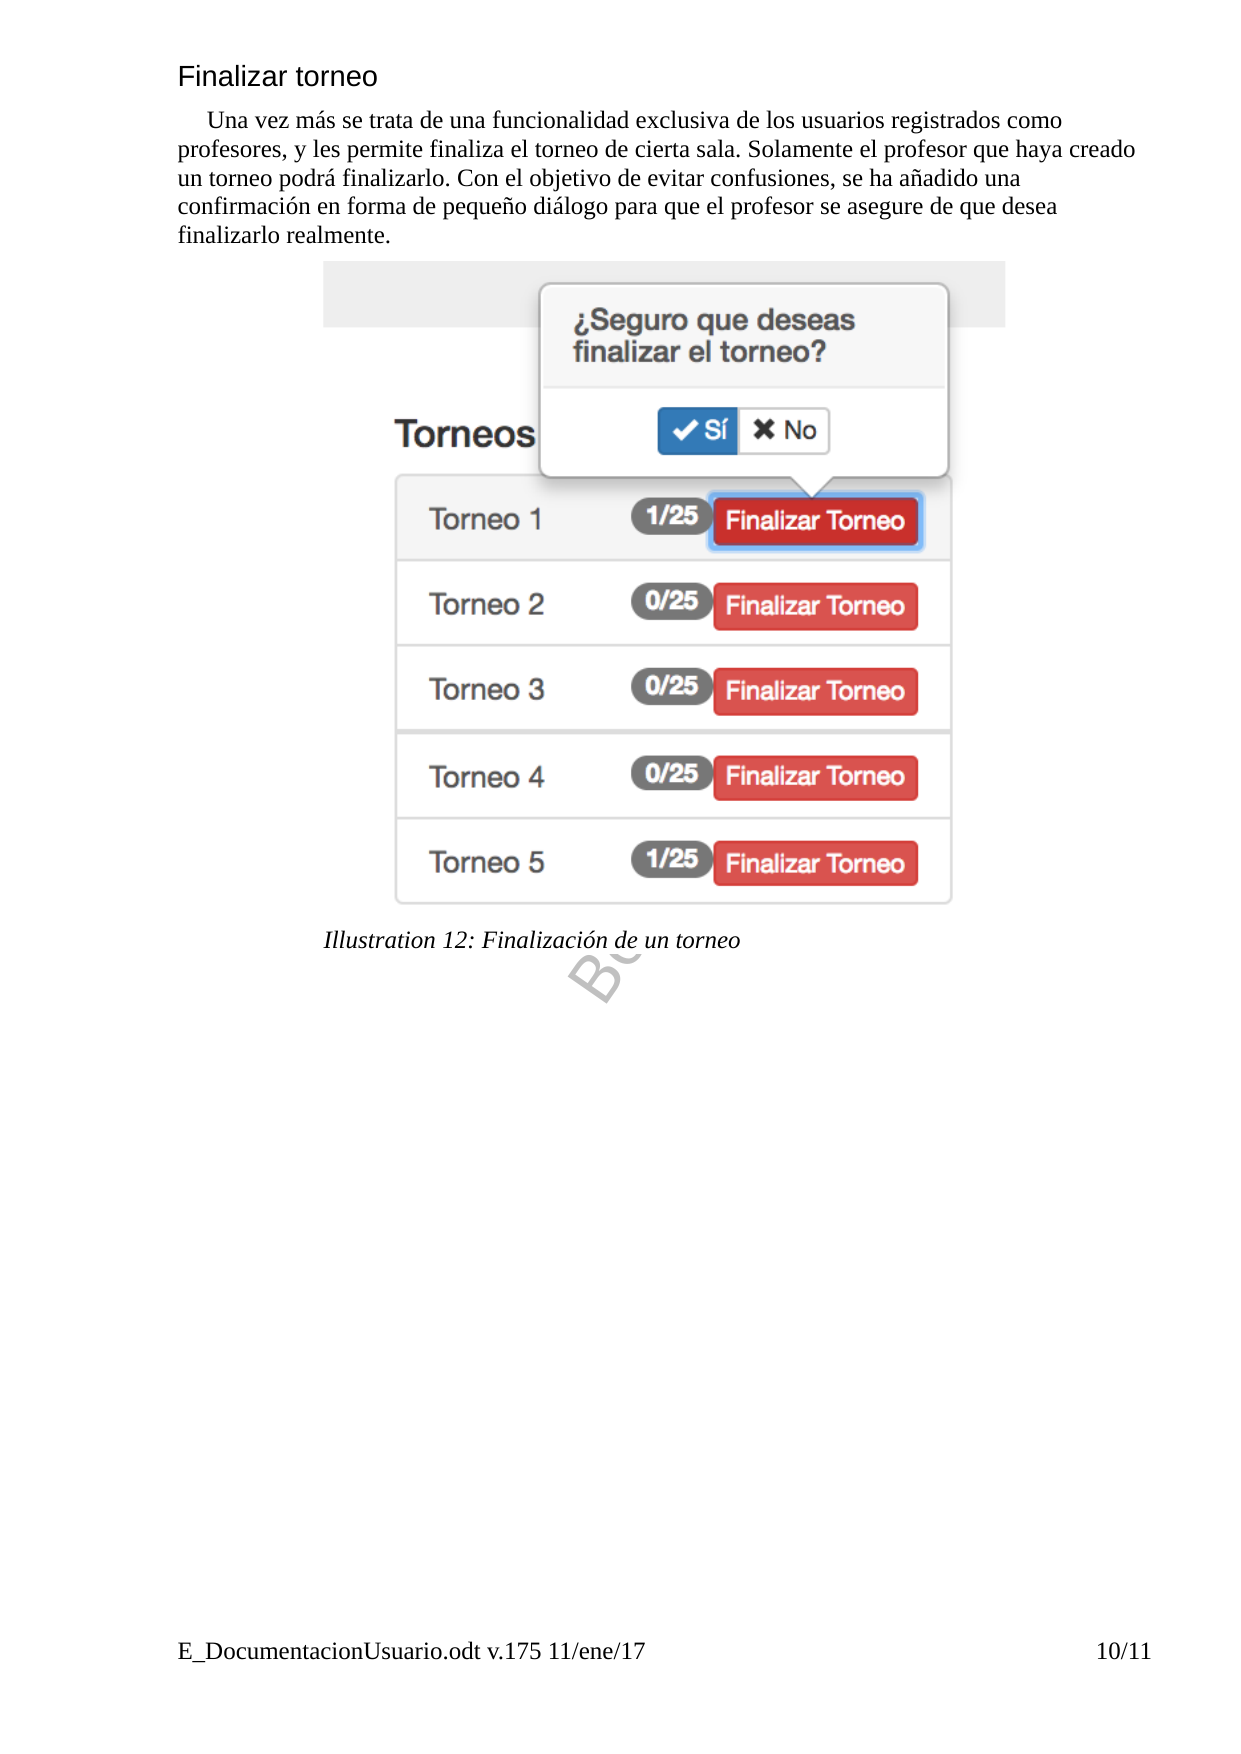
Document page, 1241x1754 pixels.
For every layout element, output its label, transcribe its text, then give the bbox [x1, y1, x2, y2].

picture [323, 261, 1006, 926]
text Una vez más se trata de una funcionalidad exclusiva de los usuarios registrados como profesores, y les permite finaliza el torneo de cierta sala. Solamente el profesor que haya creado un torneo podrá finalizarlo. Con el objetivo de evitar confusiones, se ha añadido una confirmación en forma de pequeño diálogo para que el profesor se asegure de que desea finalizarlo realmente. [177, 105, 1152, 249]
subtitle Finalizar torneo [177, 59, 1152, 93]
text Illustration 12: Finalización de un torneo [323, 926, 1006, 954]
